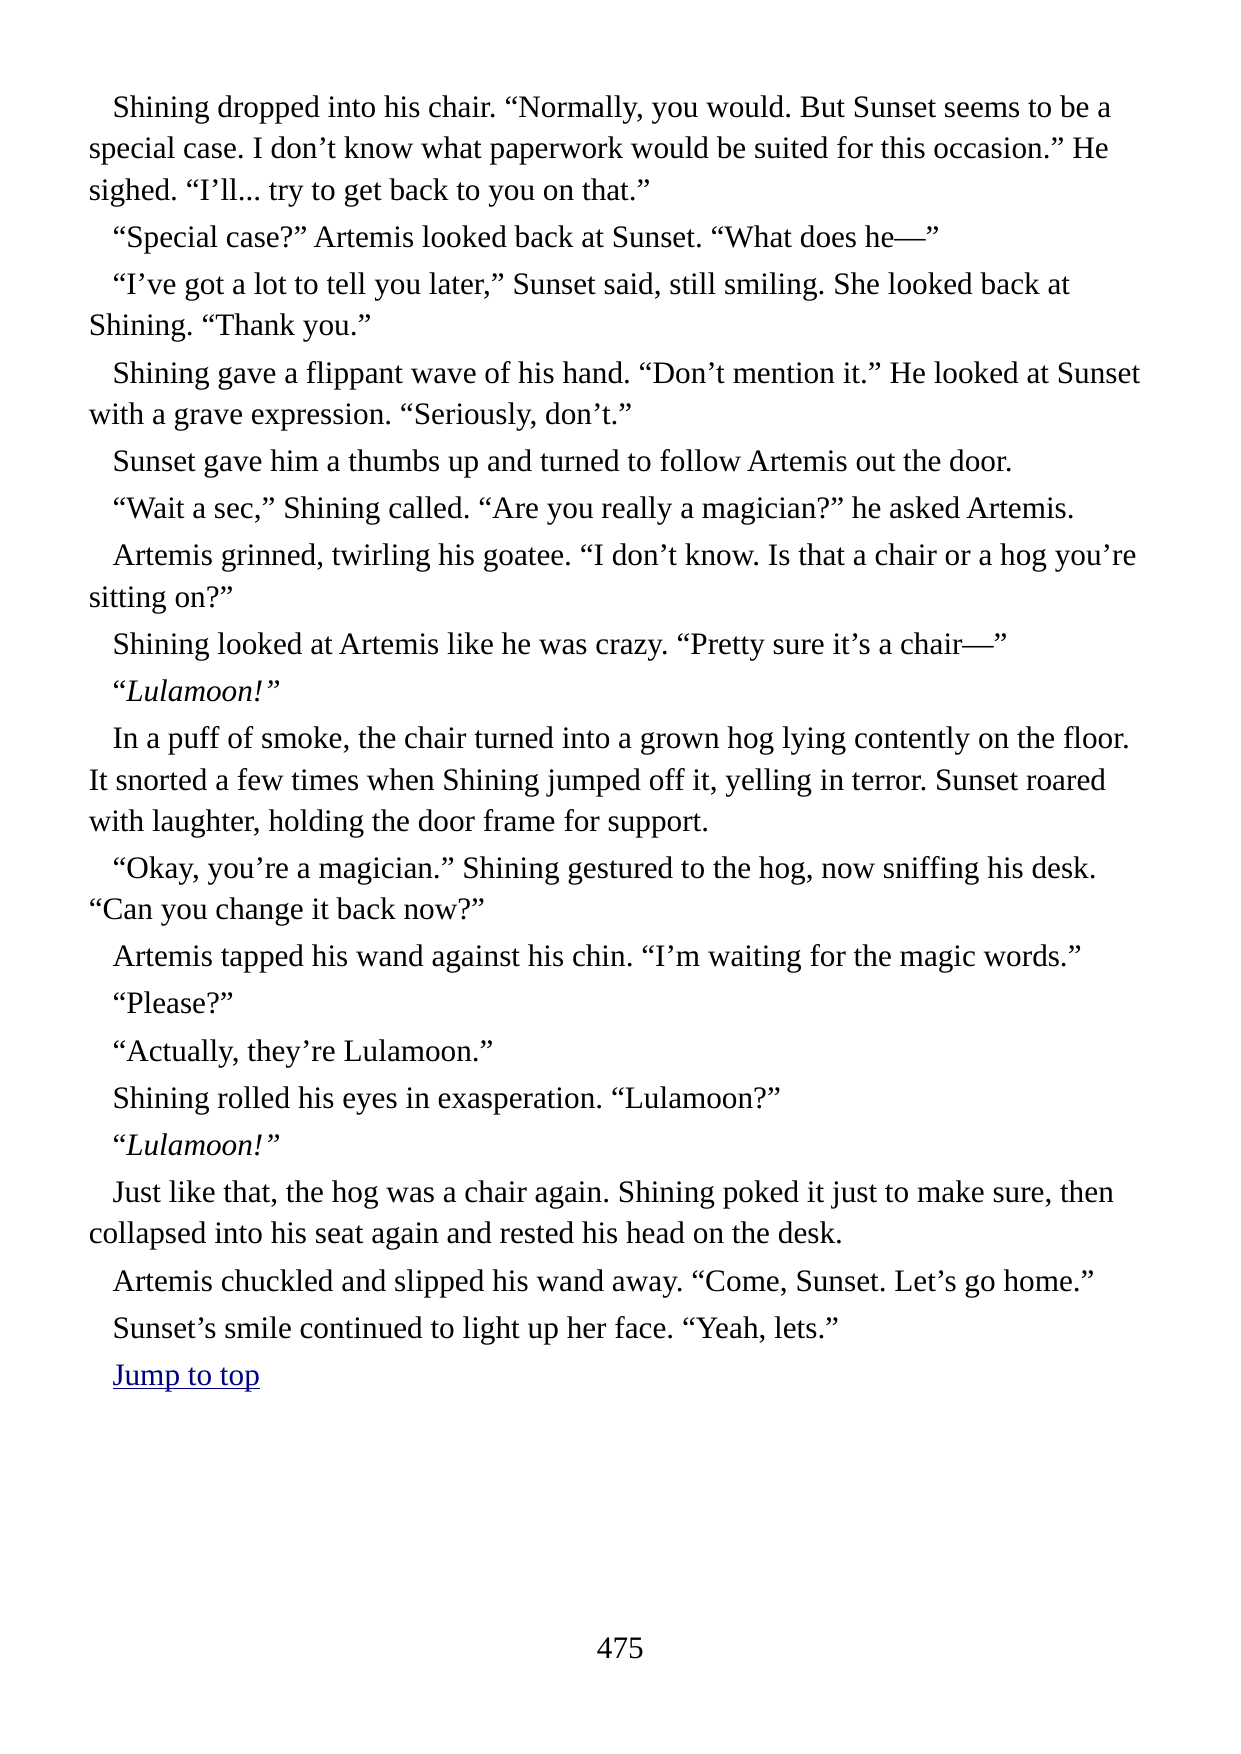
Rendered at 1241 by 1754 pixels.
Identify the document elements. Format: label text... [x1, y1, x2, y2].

text “Okay, you’re a magician.” Shining gestured to the hog, now sniffing his desk. “Can you change it back now?” [88, 849, 1152, 926]
text Just like that, the hog was a chair again. Shining poked it just to make sure, then collapsed into his seat again and rested his head on the desk. [88, 1173, 1152, 1251]
text Jump to top [88, 1356, 1152, 1392]
text Sunset’s smile continued to light up her face. “Yeah, lets.” [88, 1309, 1152, 1345]
text Artemis tapped his wand against his chin. “I’m waiting for the magic words.” [88, 938, 1152, 973]
text Artemis grinned, twirling his goatee. “I don’t know. Is that a chair or a hog you’re sitting on?” [88, 537, 1152, 614]
text Sunset gave him a thumbs up and turned to follow Artemis out the door. [88, 442, 1152, 478]
text “Actually, they’re Lulamoon.” [88, 1032, 1152, 1068]
text In a puff of smoke, the chair turned into a grown hog lying contently on the floor. It snorted a few times when Shining jumped off it, yelling in terror. Sunset roared with laughter, holding the door frame for support. [88, 719, 1152, 838]
text Shining looked at Artemis like he was crazy. “Pretty sure it’s a chair—” [88, 625, 1152, 661]
text Shining dropped into his chair. “Normally, you would. But Sunset seems to be a special case. I don’t know what paperwork would be suited for this occasion.” He sighed. “I’ll... try to get back to you on that.” [88, 88, 1152, 207]
text “Lulamoon!” [88, 1126, 1152, 1162]
text “Please?” [88, 985, 1152, 1021]
text “Lulamoon!” [88, 672, 1152, 708]
text Shining gave a flippant wave of his hand. “Don’t mention it.” He looked at Sunset with a grave expression. “Seriously, don’t.” [88, 354, 1152, 431]
text Shining rolled his eyes in exasperation. “Lulamoon?” [88, 1079, 1152, 1115]
text “I’ve got a lot to tell you later,” Sunset said, still smiling. She looked back at Shining. “Thank you.” [88, 265, 1152, 343]
text Artemis chuckled and slipped his wand away. “Come, Sunset. Let’s go home.” [88, 1262, 1152, 1298]
text “Special case?” Artemis looked back at Sunset. “What does he—” [88, 218, 1152, 254]
text “Wait a sec,” Shining called. “Are you really a magician?” he asked Artemis. [88, 489, 1152, 525]
